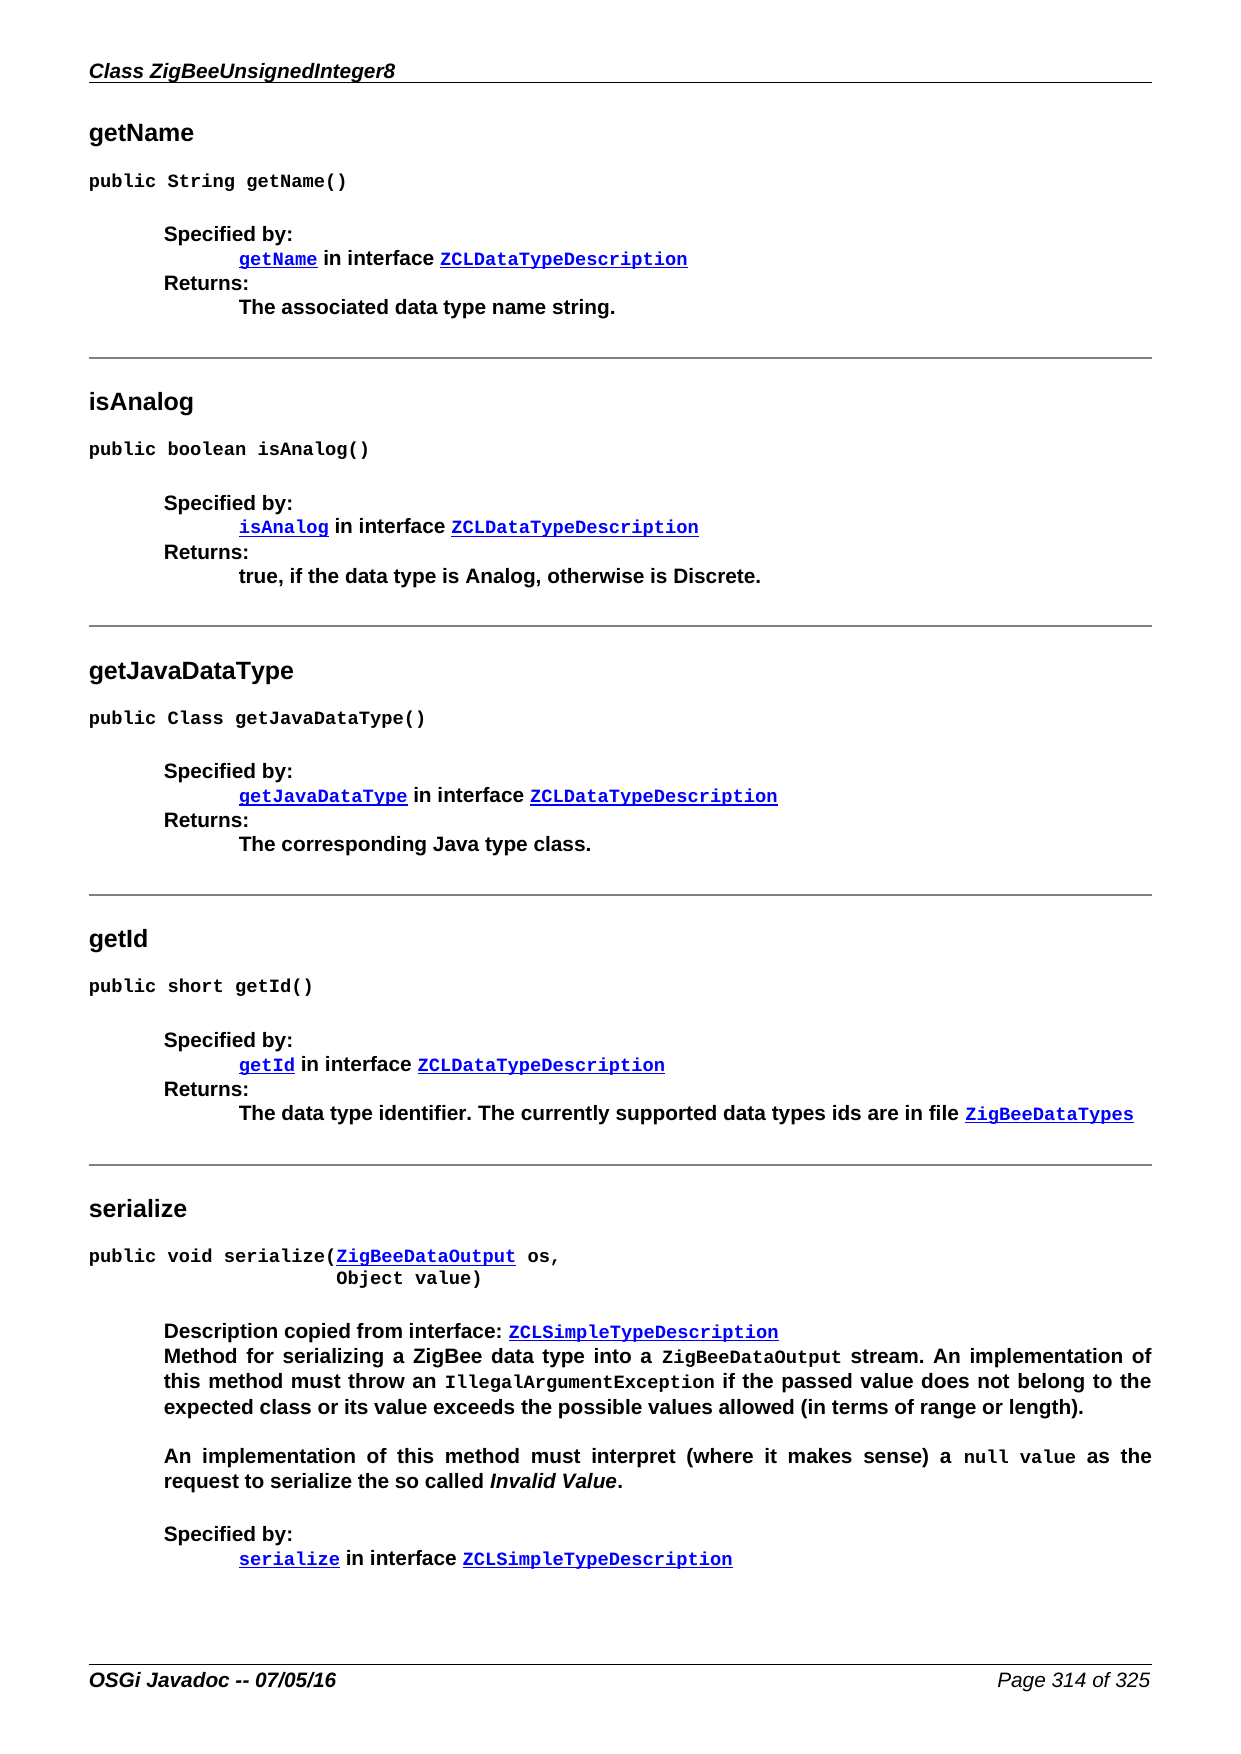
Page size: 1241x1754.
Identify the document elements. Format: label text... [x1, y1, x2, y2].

text Specified by: [163, 222, 1152, 246]
text Specified by: [163, 759, 1152, 783]
text serialize in interface ZCLSimpleTypeDescription [238, 1546, 1152, 1571]
subtitle serialize [88, 1194, 1152, 1223]
text The data type identifier. The currently supported data types ids are in file ZigBeeDataTypes [238, 1101, 1152, 1126]
subtitle getId [88, 924, 1152, 953]
text public String getName() [88, 171, 1152, 193]
text true, if the data type is Analog, otherwise is Discrete. [238, 563, 1152, 587]
text Returns: [163, 271, 1152, 295]
text Description copied from interface: ZCLSimpleTypeDescription [163, 1319, 1152, 1344]
text isAnalog in interface ZCLDataTypeDescription [238, 514, 1152, 539]
subtitle getName [88, 118, 1152, 147]
text public short getId() [88, 977, 1152, 998]
text An implementation of this method must interpret (where it makes sense) a null value as the request to serialize the so called Invalid Value. [163, 1443, 1152, 1493]
text Returns: [163, 1077, 1152, 1101]
text getId in interface ZCLDataTypeDescription [238, 1052, 1152, 1077]
text The associated data type name string. [238, 295, 1152, 319]
text Method for serializing a ZigBee data type into a ZigBeeDataOutput stream. An implementation of this method must throw an IllegalArgumentException if the passed value does not belong to the expected class or its value exceeds the possible values allowed (in terms of range or length). [163, 1344, 1152, 1418]
text getName in interface ZCLDataTypeDescription [238, 246, 1152, 271]
text Specified by: [163, 490, 1152, 514]
text getJavaDataType in interface ZCLDataTypeDescription [238, 783, 1152, 808]
text public Class getJavaDataType() [88, 709, 1152, 730]
subtitle isAnalog [88, 387, 1152, 416]
text Returns: [163, 539, 1152, 563]
text Specified by: [163, 1028, 1152, 1052]
text The corresponding Java type class. [238, 832, 1152, 856]
subtitle getJavaDataType [88, 656, 1152, 684]
text Specified by: [163, 1522, 1152, 1546]
text public void serialize(ZigBeeDataOutput os, Object value) [88, 1247, 1152, 1290]
text public boolean isAnalog() [88, 440, 1152, 461]
text Returns: [163, 808, 1152, 832]
